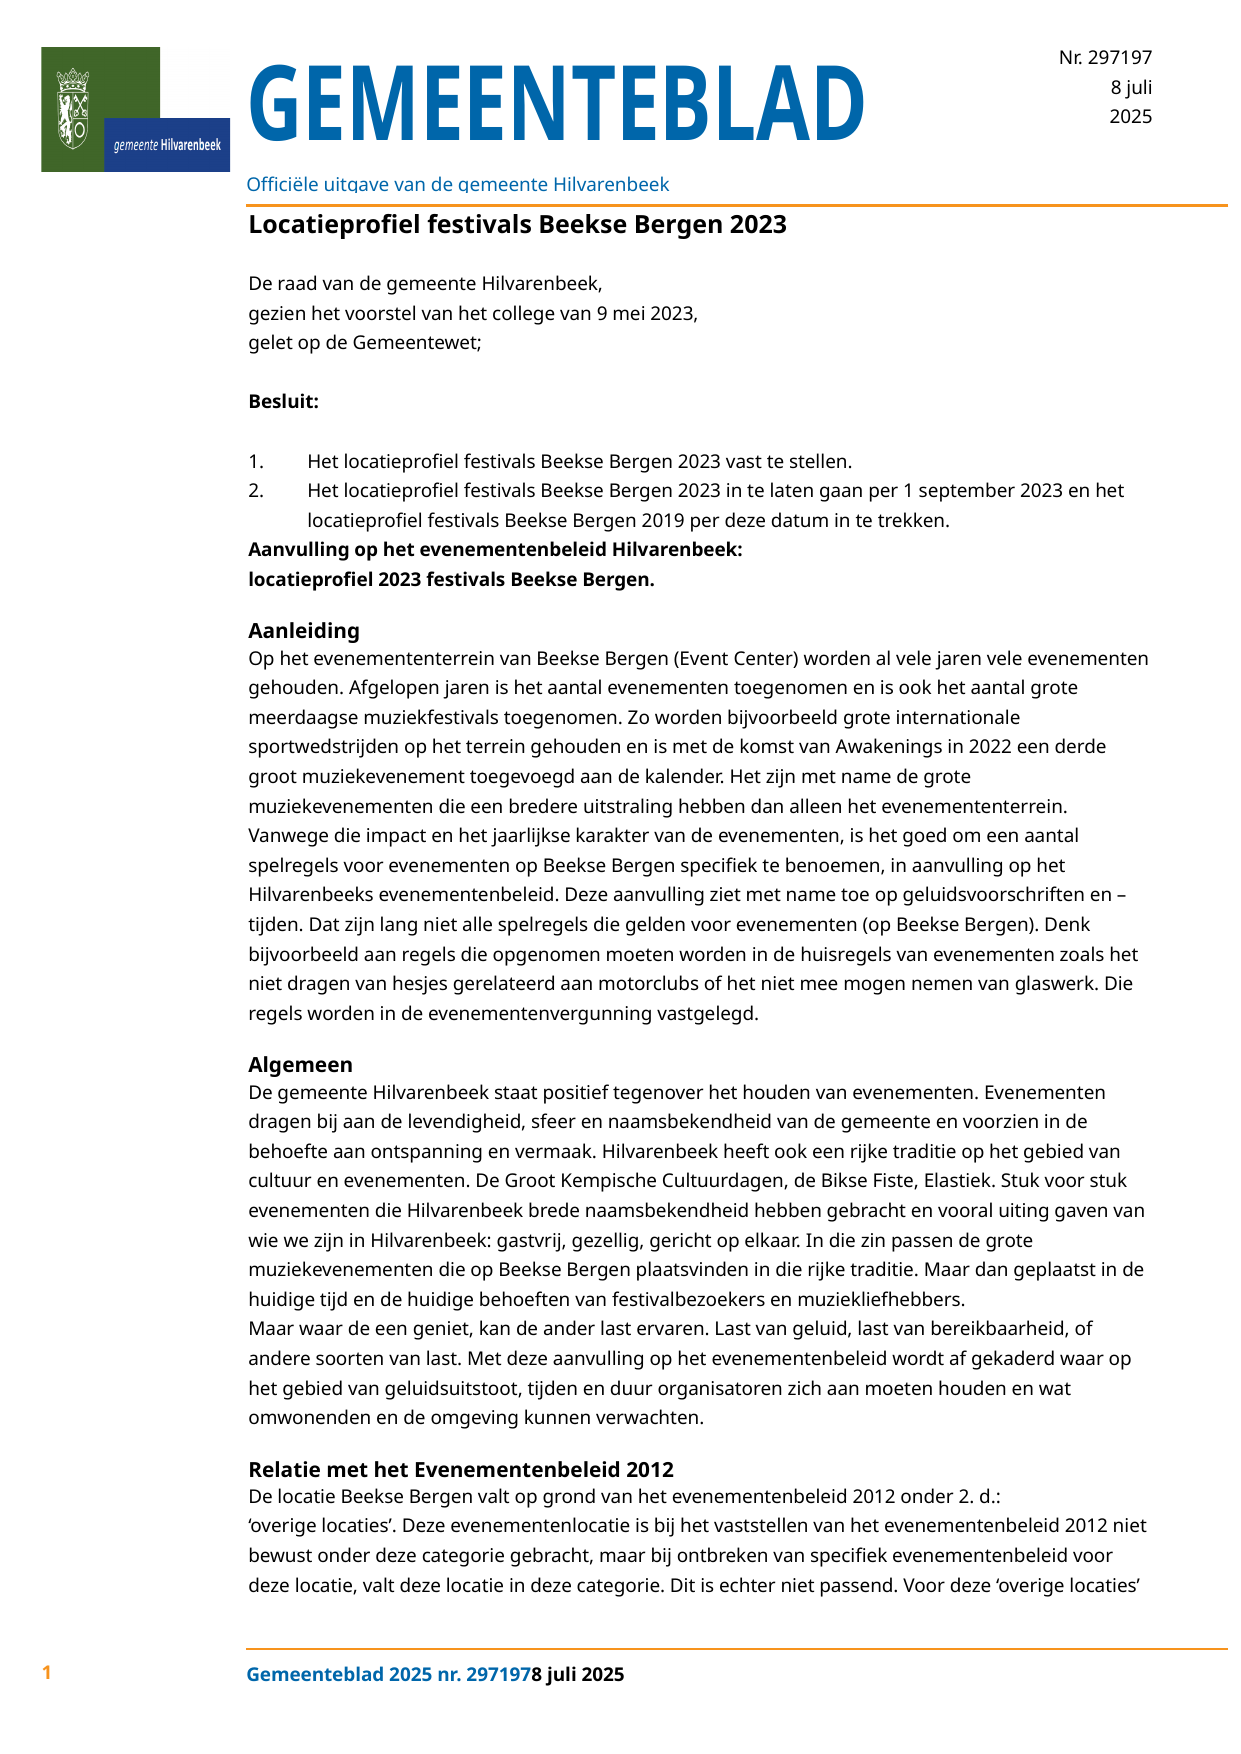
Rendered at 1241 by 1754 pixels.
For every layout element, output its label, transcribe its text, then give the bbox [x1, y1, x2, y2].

text gezien het voorstel van het college van 9 mei 2023, [248, 300, 1152, 326]
text De raad van de gemeente Hilvarenbeek, [248, 270, 1152, 296]
text De locatie Beekse Bergen valt op grond van het evenementenbeleid 2012 onder 2. d.: [248, 1483, 1152, 1509]
list Het locatieprofiel festivals Beekse Bergen 2023 vast te stellen. [248, 448, 1152, 473]
text Maar waar de een geniet, kan de ander last ervaren. Last van geluid, last van bereikbaarheid, of andere soorten van last. Met deze aanvulling op het evenementenbeleid wordt af gekaderd waar op het gebied van geluidsuitstoot, tijden en duur organisatoren zich aan moeten houden en wat omwonenden en de omgeving kunnen verwachten. [248, 1316, 1152, 1430]
text Besluit: [248, 389, 1152, 414]
text Aanleiding [248, 617, 1152, 645]
text Aanvulling op het evenementenbeleid Hilvarenbeek: [248, 537, 1152, 562]
text Relatie met het Evenementenbeleid 2012 [248, 1455, 1152, 1483]
text Locatieprofiel festivals Beekse Bergen 2023 [248, 207, 1152, 241]
list Het locatieprofiel festivals Beekse Bergen 2023 in te laten gaan per 1 september 2023 en het locatieprofiel festivals Beekse Bergen 2019 per deze datum in te trekken. [248, 477, 1152, 533]
text locatieprofiel 2023 festivals Beekse Bergen. [248, 566, 1152, 592]
text Algemeen [248, 1050, 1152, 1079]
picture [41, 47, 231, 172]
text Op het evenemententerrein van Beekse Bergen (Event Center) worden al vele jaren vele evenementen gehouden. Afgelopen jaren is het aantal evenementen toegenomen en is ook het aantal grote meerdaagse muziekfestivals toegenomen. Zo worden bijvoorbeeld grote internationale sportwedstrijden op het terrein gehouden en is met de komst van Awakenings in 2022 een derde groot muziekevenement toegevoegd aan de kalender. Het zijn met name de grote muziekevenementen die een bredere uitstraling hebben dan alleen het evenemententerrein. Vanwege die impact en het jaarlijkse karakter van de evenementen, is het goed om een aantal spelregels voor evenementen op Beekse Bergen specifiek te benoemen, in aanvulling op het Hilvarenbeeks evenementenbeleid. Deze aanvulling ziet met name toe op geluidsvoorschriften en –tijden. Dat zijn lang niet alle spelregels die gelden voor evenementen (op Beekse Bergen). Denk bijvoorbeeld aan regels die opgenomen moeten worden in de huisregels van evenementen zoals het niet dragen van hesjes gerelateerd aan motorclubs of het niet mee mogen nemen van glaswerk. Die regels worden in de evenementenvergunning vastgelegd. [248, 645, 1152, 1026]
text gelet op de Gemeentewet; [248, 329, 1152, 355]
text De gemeente Hilvarenbeek staat positief tegenover het houden van evenementen. Evenementen dragen bij aan de levendigheid, sfeer en naamsbekendheid van de gemeente en voorzien in de behoefte aan ontspanning en vermaak. Hilvarenbeek heeft ook een rijke traditie op het gebied van cultuur en evenementen. De Groot Kempische Cultuurdagen, de Bikse Fiste, Elastiek. Stuk voor stuk evenementen die Hilvarenbeek brede naamsbekendheid hebben gebracht en vooral uiting gaven van wie we zijn in Hilvarenbeek: gastvrij, gezellig, gericht op elkaar. In die zin passen de grote muziekevenementen die op Beekse Bergen plaatsvinden in die rijke traditie. Maar dan geplaatst in de huidige tijd en de huidige behoeften van festivalbezoekers en muziekliefhebbers. [248, 1079, 1152, 1312]
text ‘overige locaties’. Deze evenementenlocatie is bij het vaststellen van het evenementenbeleid 2012 niet bewust onder deze categorie gebracht, maar bij ontbreken van specifiek evenementenbeleid voor deze locatie, valt deze locatie in deze categorie. Dit is echter niet passend. Voor deze ‘overige locaties’ [248, 1513, 1152, 1598]
